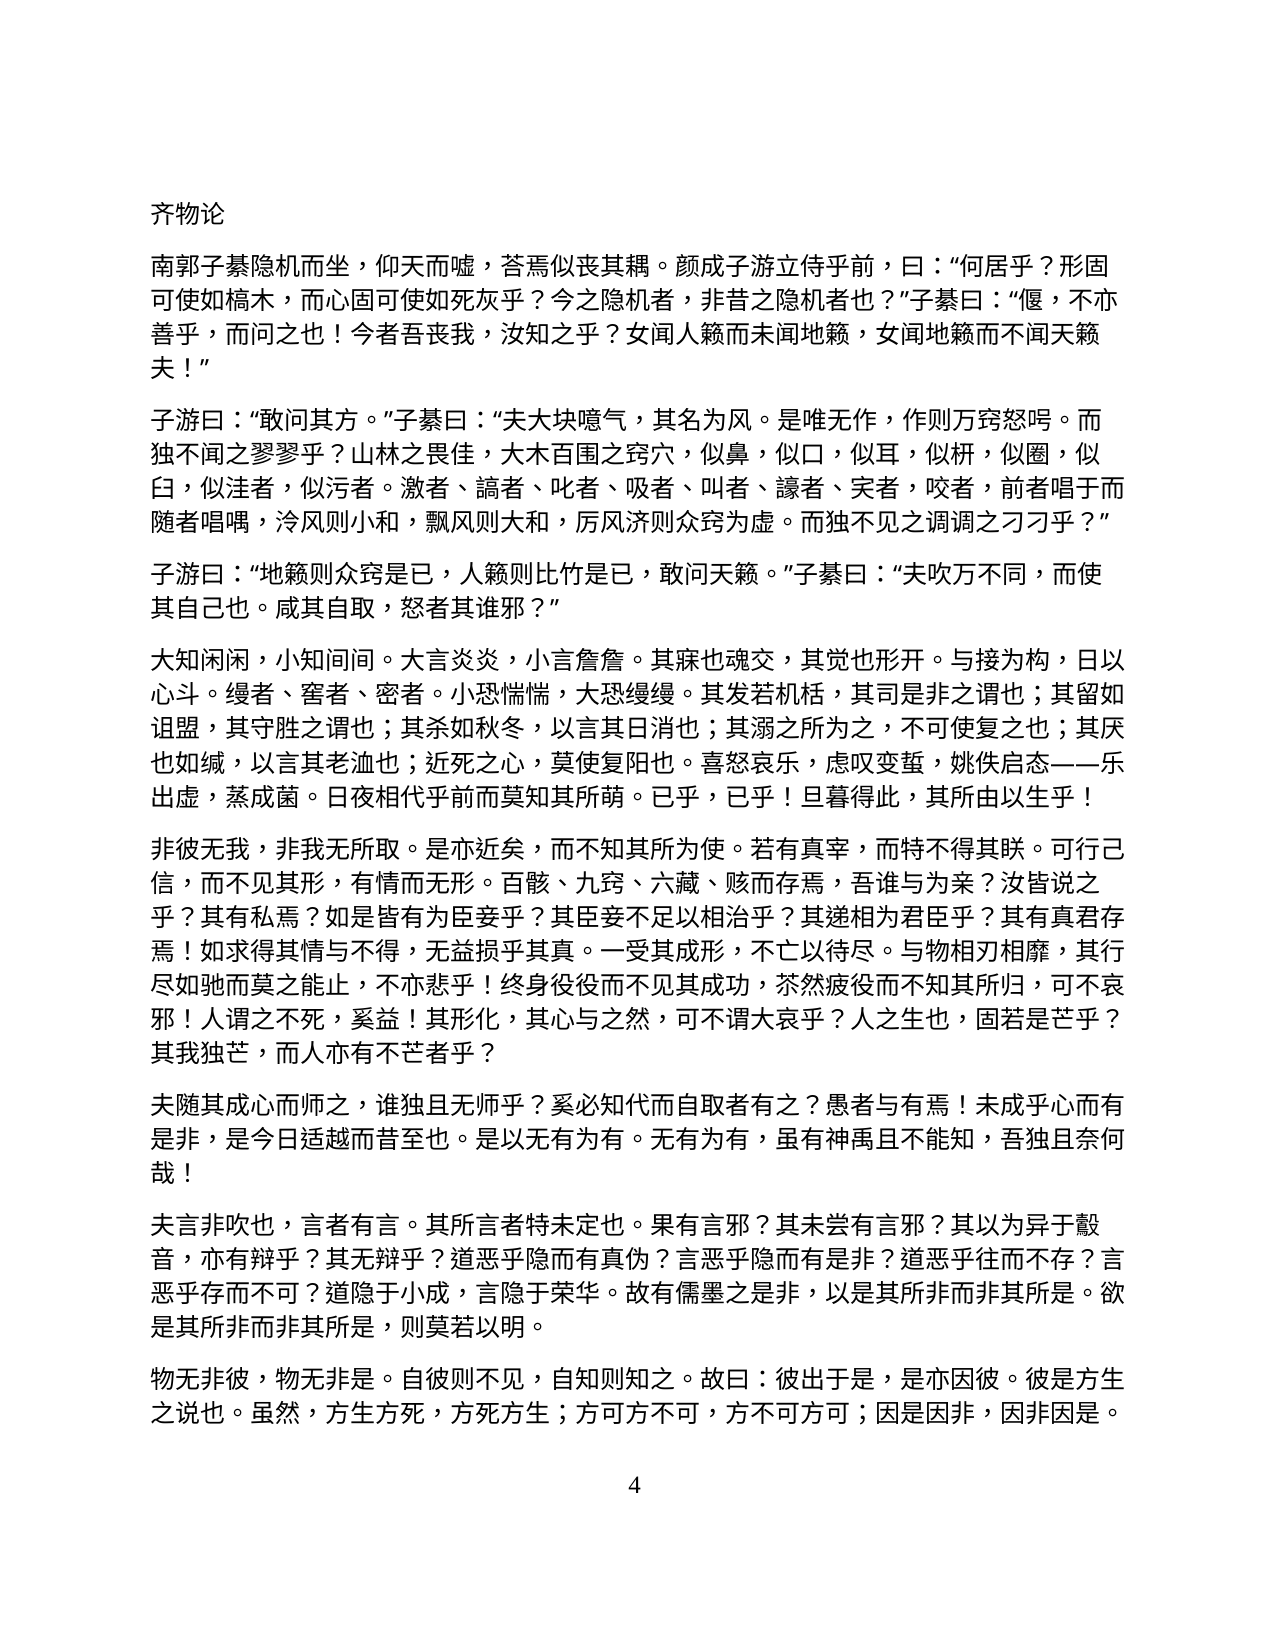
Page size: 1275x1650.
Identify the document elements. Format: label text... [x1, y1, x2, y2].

text 非彼无我，非我无所取。是亦近矣，而不知其所为使。若有真宰，而特不得其眹。可行己信，而不见其形，有情而无形。百骸、九窍、六藏、赅而存焉，吾谁与为亲？汝皆说之乎？其有私焉？如是皆有为臣妾乎？其臣妾不足以相治乎？其递相为君臣乎？其有真君存焉！如求得其情与不得，无益损乎其真。一受其成形，不亡以待尽。与物相刃相靡，其行尽如驰而莫之能止，不亦悲乎！终身役役而不见其成功，苶然疲役而不知其所归，可不哀邪！人谓之不死，奚益！其形化，其心与之然，可不谓大哀乎？人之生也，固若是芒乎？其我独芒，而人亦有不芒者乎？ [150, 831, 1125, 1070]
text 夫随其成心而师之，谁独且无师乎？奚必知代而自取者有之？愚者与有焉！未成乎心而有是非，是今日适越而昔至也。是以无有为有。无有为有，虽有神禹且不能知，吾独且奈何哉！ [150, 1088, 1125, 1190]
text 子游曰：“敢问其方。”子綦曰：“夫大块噫气，其名为风。是唯无作，作则万窍怒呺。而独不闻之翏翏乎？山林之畏佳，大木百围之窍穴，似鼻，似口，似耳，似枅，似圈，似臼，似洼者，似污者。激者、謞者、叱者、吸者、叫者、譹者、宎者，咬者，前者唱于而随者唱喁，泠风则小和，飘风则大和，厉风济则众窍为虚。而独不见之调调之刁刁乎？” [150, 403, 1125, 539]
text 齐物论 [150, 197, 1125, 231]
text 大知闲闲，小知间间。大言炎炎，小言詹詹。其寐也魂交，其觉也形开。与接为构，日以心斗。缦者、窖者、密者。小恐惴惴，大恐缦缦。其发若机栝，其司是非之谓也；其留如诅盟，其守胜之谓也；其杀如秋冬，以言其日消也；其溺之所为之，不可使复之也；其厌也如缄，以言其老洫也；近死之心，莫使复阳也。喜怒哀乐，虑叹变蜇，姚佚启态——乐出虚，蒸成菌。日夜相代乎前而莫知其所萌。已乎，已乎！旦暮得此，其所由以生乎！ [150, 643, 1125, 813]
text 夫言非吹也，言者有言。其所言者特未定也。果有言邪？其未尝有言邪？其以为异于鷇音，亦有辩乎？其无辩乎？道恶乎隐而有真伪？言恶乎隐而有是非？道恶乎往而不存？言恶乎存而不可？道隐于小成，言隐于荣华。故有儒墨之是非，以是其所非而非其所是。欲是其所非而非其所是，则莫若以明。 [150, 1208, 1125, 1344]
text 南郭子綦隐机而坐，仰天而嘘，荅焉似丧其耦。颜成子游立侍乎前，曰：“何居乎？形固可使如槁木，而心固可使如死灰乎？今之隐机者，非昔之隐机者也？”子綦曰：“偃，不亦善乎，而问之也！今者吾丧我，汝知之乎？女闻人籁而未闻地籁，女闻地籁而不闻天籁夫！” [150, 249, 1125, 385]
text 物无非彼，物无非是。自彼则不见，自知则知之。故曰：彼出于是，是亦因彼。彼是方生之说也。虽然，方生方死，方死方生；方可方不可，方不可方可；因是因非，因非因是。 [150, 1362, 1125, 1430]
text 子游曰：“地籁则众窍是已，人籁则比竹是已，敢问天籁。”子綦曰：“夫吹万不同，而使其自己也。咸其自取，怒者其谁邪？” [150, 557, 1125, 625]
